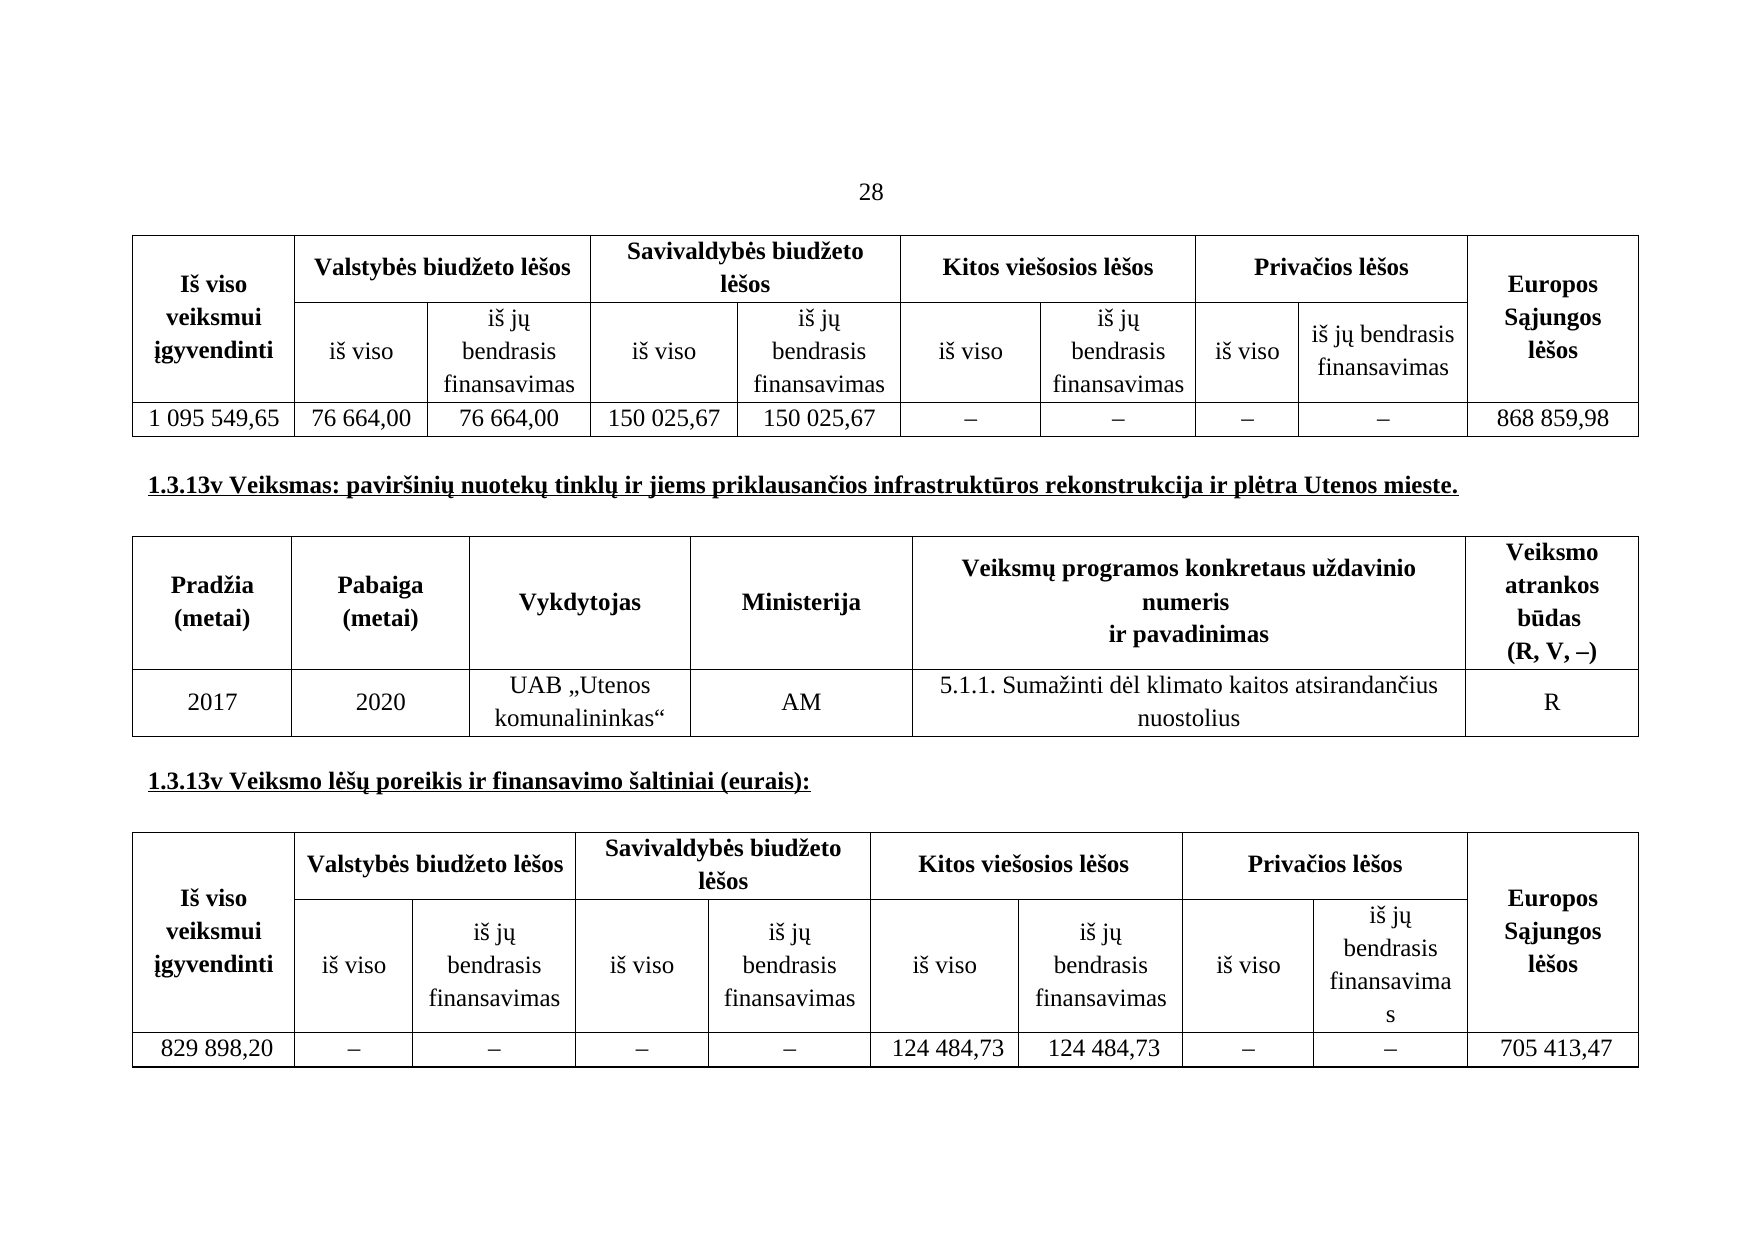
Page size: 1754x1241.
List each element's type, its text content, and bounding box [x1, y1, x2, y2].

table_cell iš jų bendrasis finansavimas [1299, 303, 1467, 402]
table_cell iš viso [591, 303, 737, 402]
table_header Veiksmo atrankos būdas (R, V, –) [1466, 537, 1638, 669]
table_cell 2020 [292, 670, 469, 736]
table_cell – [413, 1033, 575, 1066]
table_header Vykdytojas [470, 537, 690, 669]
table_cell R [1466, 670, 1638, 736]
table_cell 2017 [133, 670, 291, 736]
table_cell iš jų bendrasis finansavimas [738, 303, 900, 402]
table_header Privačios lėšos [1183, 833, 1467, 899]
table_cell 868 859,98 [1468, 403, 1638, 436]
table_cell – [576, 1033, 708, 1066]
table_cell iš jų bendrasis finansavimas [1041, 303, 1195, 402]
table_cell – [1314, 1033, 1467, 1066]
table_cell 76 664,00 [295, 403, 427, 436]
table_cell – [1183, 1033, 1313, 1066]
table_cell 76 664,00 [428, 403, 590, 436]
text 1.3.13v Veiksmo lėšų poreikis ir finansavimo šaltiniai (eurais): [118, 766, 1624, 795]
table_cell – [901, 403, 1040, 436]
table_header Iš viso veiksmui įgyvendinti [133, 833, 294, 1032]
table_cell iš viso [295, 900, 412, 1032]
table_cell – [1196, 403, 1298, 436]
table_cell 124 484,73 [871, 1033, 1018, 1066]
text 1.3.13v Veiksmas: paviršinių nuotekų tinklų ir jiems priklausančios infrastruktūros rekonstrukcija ir plėtra Utenos mieste. [118, 470, 1624, 499]
table_cell 124 484,73 [1019, 1033, 1182, 1066]
table_header Valstybės biudžeto lėšos [295, 236, 590, 302]
table_header Privačios lėšos [1196, 236, 1467, 302]
table_cell 1 095 549,65 [133, 403, 294, 436]
table_header Kitos viešosios lėšos [901, 236, 1195, 302]
table_cell iš jų bendrasis finansavimas [1019, 900, 1182, 1032]
table_cell iš viso [1196, 303, 1298, 402]
table_cell 5.1.1. Sumažinti dėl klimato kaitos atsirandančius nuostolius [913, 670, 1465, 736]
table_cell iš viso [901, 303, 1040, 402]
table_cell 150 025,67 [591, 403, 737, 436]
table_header Ministerija [691, 537, 912, 669]
table_cell iš viso [576, 900, 708, 1032]
table_cell 150 025,67 [738, 403, 900, 436]
table_header Kitos viešosios lėšos [871, 833, 1182, 899]
table_header Europos Sąjungos lėšos [1468, 236, 1638, 402]
table_cell UAB „Utenos komunalininkas“ [470, 670, 690, 736]
table_header Veiksmų programos konkretaus uždavinio numeris ir pavadinimas [913, 537, 1465, 669]
table_cell iš viso [1183, 900, 1313, 1032]
table_cell iš jų bendrasis finansavimas [428, 303, 590, 402]
table_header Europos Sąjungos lėšos [1468, 833, 1638, 1032]
table_cell iš jų bendrasis finansavimas [709, 900, 870, 1032]
table_header Savivaldybės biudžeto lėšos [576, 833, 870, 899]
table_cell – [1041, 403, 1195, 436]
table_header Valstybės biudžeto lėšos [295, 833, 575, 899]
table_cell AM [691, 670, 912, 736]
table_header Iš viso veiksmui įgyvendinti [133, 236, 294, 402]
table_cell 705 413,47 [1468, 1033, 1638, 1066]
table_cell iš jų bendrasis finansavimas [1314, 900, 1467, 1032]
table_cell iš viso [295, 303, 427, 402]
table_header Pradžia (metai) [133, 537, 291, 669]
table_cell 829 898,20 [133, 1033, 294, 1066]
table_cell – [295, 1033, 412, 1066]
table_header Pabaiga (metai) [292, 537, 469, 669]
table_cell iš jų bendrasis finansavimas [413, 900, 575, 1032]
table_header Savivaldybės biudžeto lėšos [591, 236, 900, 302]
table_cell – [709, 1033, 870, 1066]
table_cell – [1299, 403, 1467, 436]
table_cell iš viso [871, 900, 1018, 1032]
